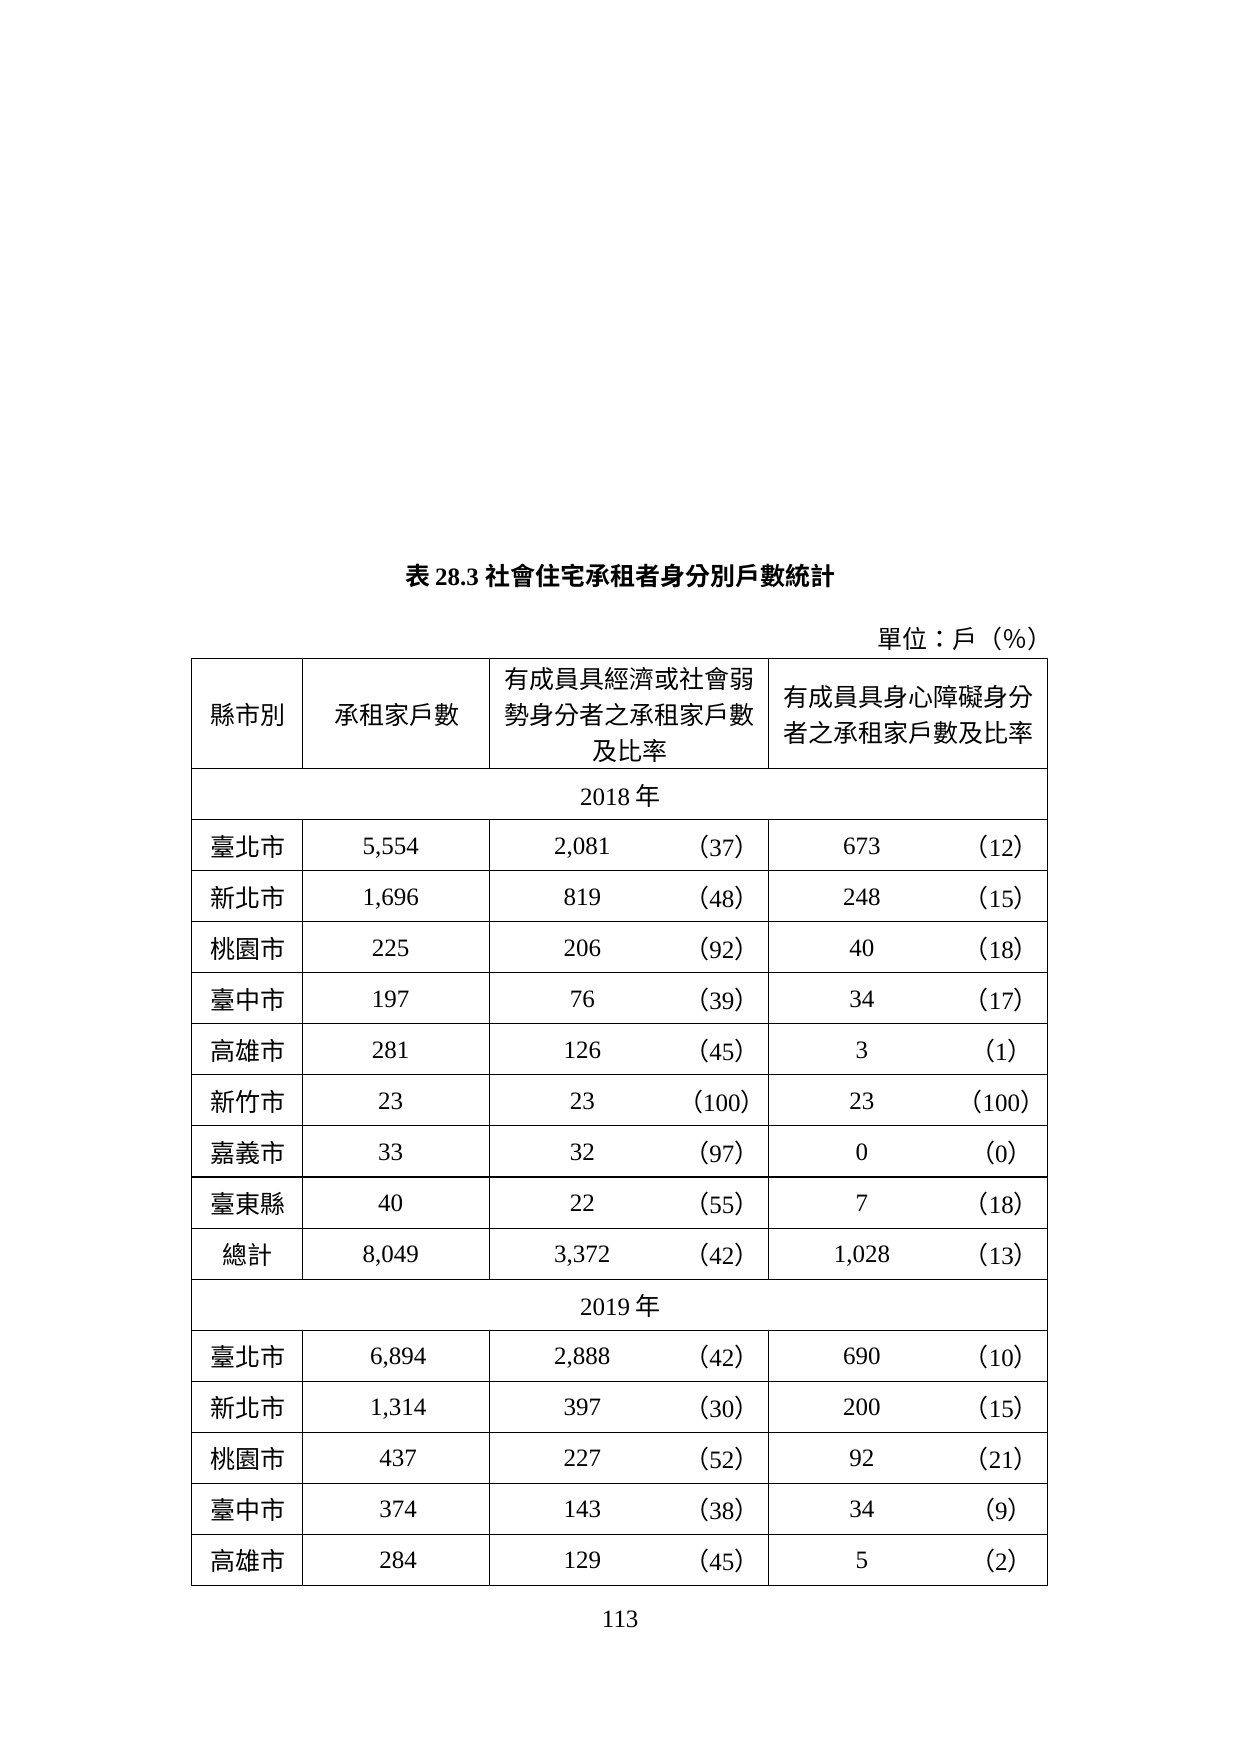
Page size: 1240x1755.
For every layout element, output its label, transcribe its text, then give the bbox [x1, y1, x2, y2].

table_cell 227 [490, 1433, 674, 1483]
table_cell 1,028 [769, 1229, 954, 1278]
table_cell 1,314 [303, 1382, 489, 1432]
table_cell 40 [303, 1178, 489, 1227]
table_cell 34 [769, 973, 954, 1023]
table_cell 374 [303, 1484, 489, 1534]
table_cell 0 [769, 1126, 954, 1176]
table_cell （45） [674, 1024, 768, 1074]
table_cell 5 [769, 1535, 954, 1585]
table_cell （0） [954, 1126, 1047, 1176]
table_cell 22 [490, 1178, 674, 1227]
table_cell 臺北市 [192, 1331, 302, 1381]
table_cell 桃園市 [192, 922, 302, 972]
table_cell 2,888 [490, 1331, 674, 1381]
table_cell 2,081 [490, 820, 674, 870]
table_cell （55） [674, 1178, 768, 1227]
table_cell （1） [954, 1024, 1047, 1074]
table_cell （48） [674, 871, 768, 921]
table_cell （52） [674, 1433, 768, 1483]
table_cell 桃園市 [192, 1433, 302, 1483]
table_cell 197 [303, 973, 489, 1023]
table_cell 129 [490, 1535, 674, 1585]
table_cell 23 [303, 1075, 489, 1125]
table_cell 2019年 [192, 1280, 1047, 1329]
table_cell 23 [769, 1075, 954, 1125]
table_cell （9） [954, 1484, 1047, 1534]
table_cell 143 [490, 1484, 674, 1534]
table_cell 新北市 [192, 871, 302, 921]
table_cell 臺北市 [192, 820, 302, 870]
table_cell 新北市 [192, 1382, 302, 1432]
table_cell 總計 [192, 1229, 302, 1278]
table_cell 33 [303, 1126, 489, 1176]
table_cell 嘉義市 [192, 1126, 302, 1176]
table_cell 248 [769, 871, 954, 921]
table_cell 92 [769, 1433, 954, 1483]
table_cell 673 [769, 820, 954, 870]
table_cell （18） [954, 922, 1047, 972]
table_cell 高雄市 [192, 1024, 302, 1074]
table_cell 臺中市 [192, 1484, 302, 1534]
table_cell （45） [674, 1535, 768, 1585]
table_cell 284 [303, 1535, 489, 1585]
table_header 有成員具身心障礙身分者之承租家戶數及比率 [769, 659, 1047, 768]
table_cell 8,049 [303, 1229, 489, 1278]
table_cell 7 [769, 1178, 954, 1227]
table_cell 臺東縣 [192, 1178, 302, 1227]
table_cell 200 [769, 1382, 954, 1432]
table_cell 76 [490, 973, 674, 1023]
table_cell 新竹市 [192, 1075, 302, 1125]
table_cell 819 [490, 871, 674, 921]
table_cell 34 [769, 1484, 954, 1534]
table_cell 437 [303, 1433, 489, 1483]
table_cell 225 [303, 922, 489, 972]
table_cell （15） [954, 1382, 1047, 1432]
table_cell 23 [490, 1075, 674, 1125]
table_cell （13） [954, 1229, 1047, 1278]
table_cell 126 [490, 1024, 674, 1074]
table_header 縣市別 [192, 659, 302, 768]
table_cell 3,372 [490, 1229, 674, 1278]
table_cell 3 [769, 1024, 954, 1074]
table_cell 690 [769, 1331, 954, 1381]
table_cell （12） [954, 820, 1047, 870]
table_cell （42） [674, 1229, 768, 1278]
table_cell 206 [490, 922, 674, 972]
subtitle 表28.3 社會住宅承租者身分別戶數統計 [187, 533, 1052, 596]
table_cell 臺中市 [192, 973, 302, 1023]
table_cell 2018年 [192, 769, 1047, 819]
table_cell （21） [954, 1433, 1047, 1483]
table_cell （2） [954, 1535, 1047, 1585]
table_cell 40 [769, 922, 954, 972]
table_cell （100） [674, 1075, 768, 1125]
table_header 承租家戶數 [303, 659, 489, 768]
table_cell 6,894 [303, 1331, 489, 1381]
text 單位：戶（％） [187, 596, 1052, 658]
table_cell （18） [954, 1178, 1047, 1227]
table_cell 32 [490, 1126, 674, 1176]
table_cell （37） [674, 820, 768, 870]
table_cell （38） [674, 1484, 768, 1534]
table_cell 1,696 [303, 871, 489, 921]
table_cell 281 [303, 1024, 489, 1074]
table_cell （100） [954, 1075, 1047, 1125]
table_cell 高雄市 [192, 1535, 302, 1585]
table_cell （42） [674, 1331, 768, 1381]
table_cell （17） [954, 973, 1047, 1023]
table_cell （97） [674, 1126, 768, 1176]
table_header 有成員具經濟或社會弱勢身分者之承租家戶數及比率 [490, 659, 768, 768]
table_cell （92） [674, 922, 768, 972]
table_cell （15） [954, 871, 1047, 921]
table_cell 397 [490, 1382, 674, 1432]
table_cell （30） [674, 1382, 768, 1432]
table_cell （10） [954, 1331, 1047, 1381]
table_cell 5,554 [303, 820, 489, 870]
table_cell （39） [674, 973, 768, 1023]
